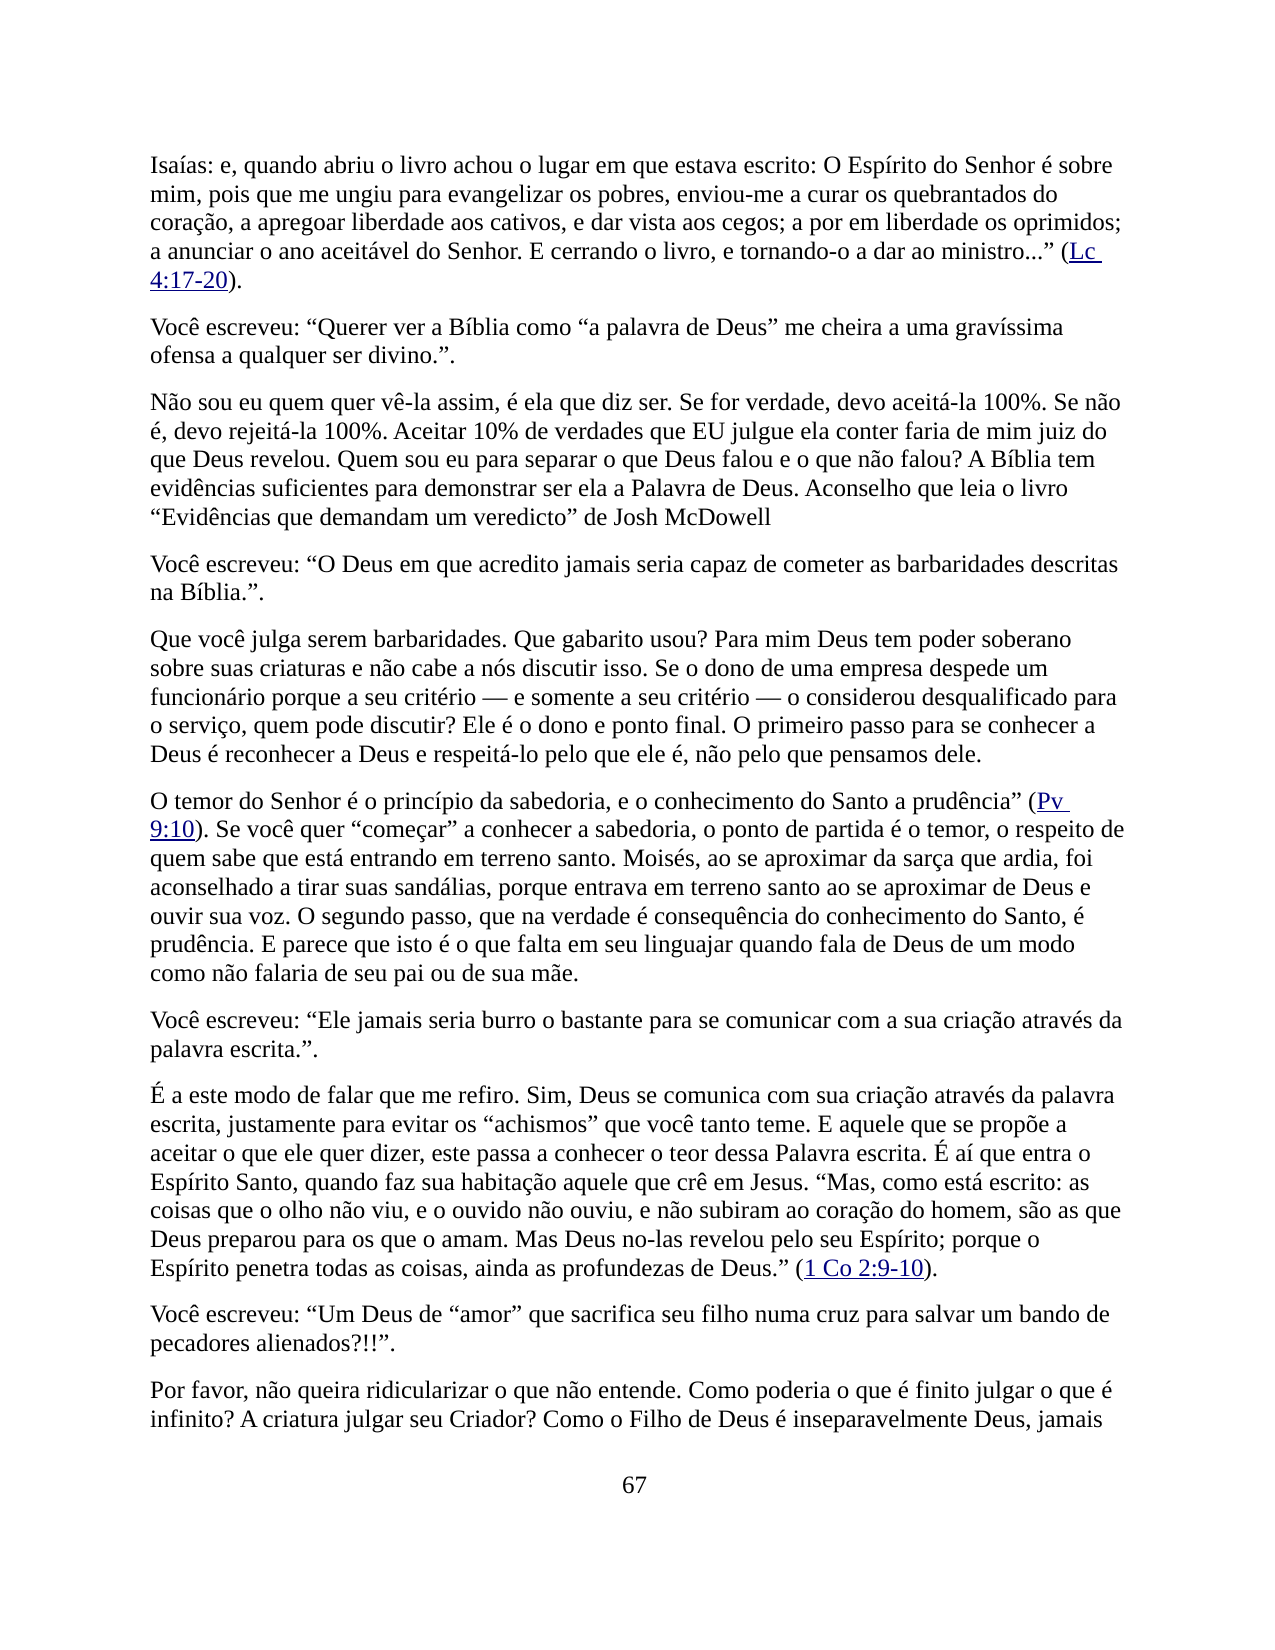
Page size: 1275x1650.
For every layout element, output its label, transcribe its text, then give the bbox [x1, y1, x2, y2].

text Você escreveu: “Um Deus de “amor” que sacrifica seu filho numa cruz para salvar um bando de pecadores alienados?!!”. [150, 1299, 1125, 1357]
text Você escreveu: “Querer ver a Bíblia como “a palavra de Deus” me cheira a uma gravíssima ofensa a qualquer ser divino.”. [150, 312, 1125, 369]
text Isaías: e, quando abriu o livro achou o lugar em que estava escrito: O Espírito do Senhor é sobre mim, pois que me ungiu para evangelizar os pobres, enviou-me a curar os quebrantados do coração, a apregoar liberdade aos cativos, e dar vista aos cegos; a por em liberdade os oprimidos; a anunciar o ano aceitável do Senhor. E cerrando o livro, e tornando-o a dar ao ministro...” (Lc 4:17-20). [150, 150, 1125, 294]
text É a este modo de falar que me refiro. Sim, Deus se comunica com sua criação através da palavra escrita, justamente para evitar os “achismos” que você tanto teme. E aquele que se propõe a aceitar o que ele quer dizer, este passa a conhecer o teor dessa Palavra escrita. É aí que entra o Espírito Santo, quando faz sua habitação aquele que crê em Jesus. “Mas, como está escrito: as coisas que o olho não viu, e o ouvido não ouviu, e não subiram ao coração do homem, são as que Deus preparou para os que o amam. Mas Deus no-las revelou pelo seu Espírito; porque o Espírito penetra todas as coisas, ainda as profundezas de Deus.” (1 Co 2:9-10). [150, 1080, 1125, 1282]
text Por favor, não queira ridicularizar o que não entende. Como poderia o que é finito julgar o que é infinito? A criatura julgar seu Criador? Como o Filho de Deus é inseparavelmente Deus, jamais [150, 1375, 1125, 1432]
text Você escreveu: “Ele jamais seria burro o bastante para se comunicar com a sua criação através da palavra escrita.”. [150, 1005, 1125, 1062]
text O temor do Senhor é o princípio da sabedoria, e o conhecimento do Santo a prudência” (Pv 9:10). Se você quer “começar” a conhecer a sabedoria, o ponto de partida é o temor, o respeito de quem sabe que está entrando em terreno santo. Moisés, ao se aproximar da sarça que ardia, foi aconselhado a tirar suas sandálias, porque entrava em terreno santo ao se aproximar de Deus e ouvir sua voz. O segundo passo, que na verdade é consequência do conhecimento do Santo, é prudência. E parece que isto é o que falta em seu linguajar quando fala de Deus de um modo como não falaria de seu pai ou de sua mãe. [150, 786, 1125, 987]
text Que você julga serem barbaridades. Que gabarito usou? Para mim Deus tem poder soberano sobre suas criaturas e não cabe a nós discutir isso. Se o dono de uma empresa despede um funcionário porque a seu critério — e somente a seu critério — o considerou desqualificado para o serviço, quem pode discutir? Ele é o dono e ponto final. O primeiro passo para se conhecer a Deus é reconhecer a Deus e respeitá-lo pelo que ele é, não pelo que pensamos dele. [150, 624, 1125, 768]
text Não sou eu quem quer vê-la assim, é ela que diz ser. Se for verdade, devo aceitá-la 100%. Se não é, devo rejeitá-la 100%. Aceitar 10% de verdades que EU julgue ela conter faria de mim juiz do que Deus revelou. Quem sou eu para separar o que Deus falou e o que não falou? A Bíblia tem evidências suficientes para demonstrar ser ela a Palavra de Deus. Aconselho que leia o livro “Evidências que demandam um veredicto” de Josh McDowell [150, 387, 1125, 531]
text Você escreveu: “O Deus em que acredito jamais seria capaz de cometer as barbaridades descritas na Bíblia.”. [150, 549, 1125, 606]
